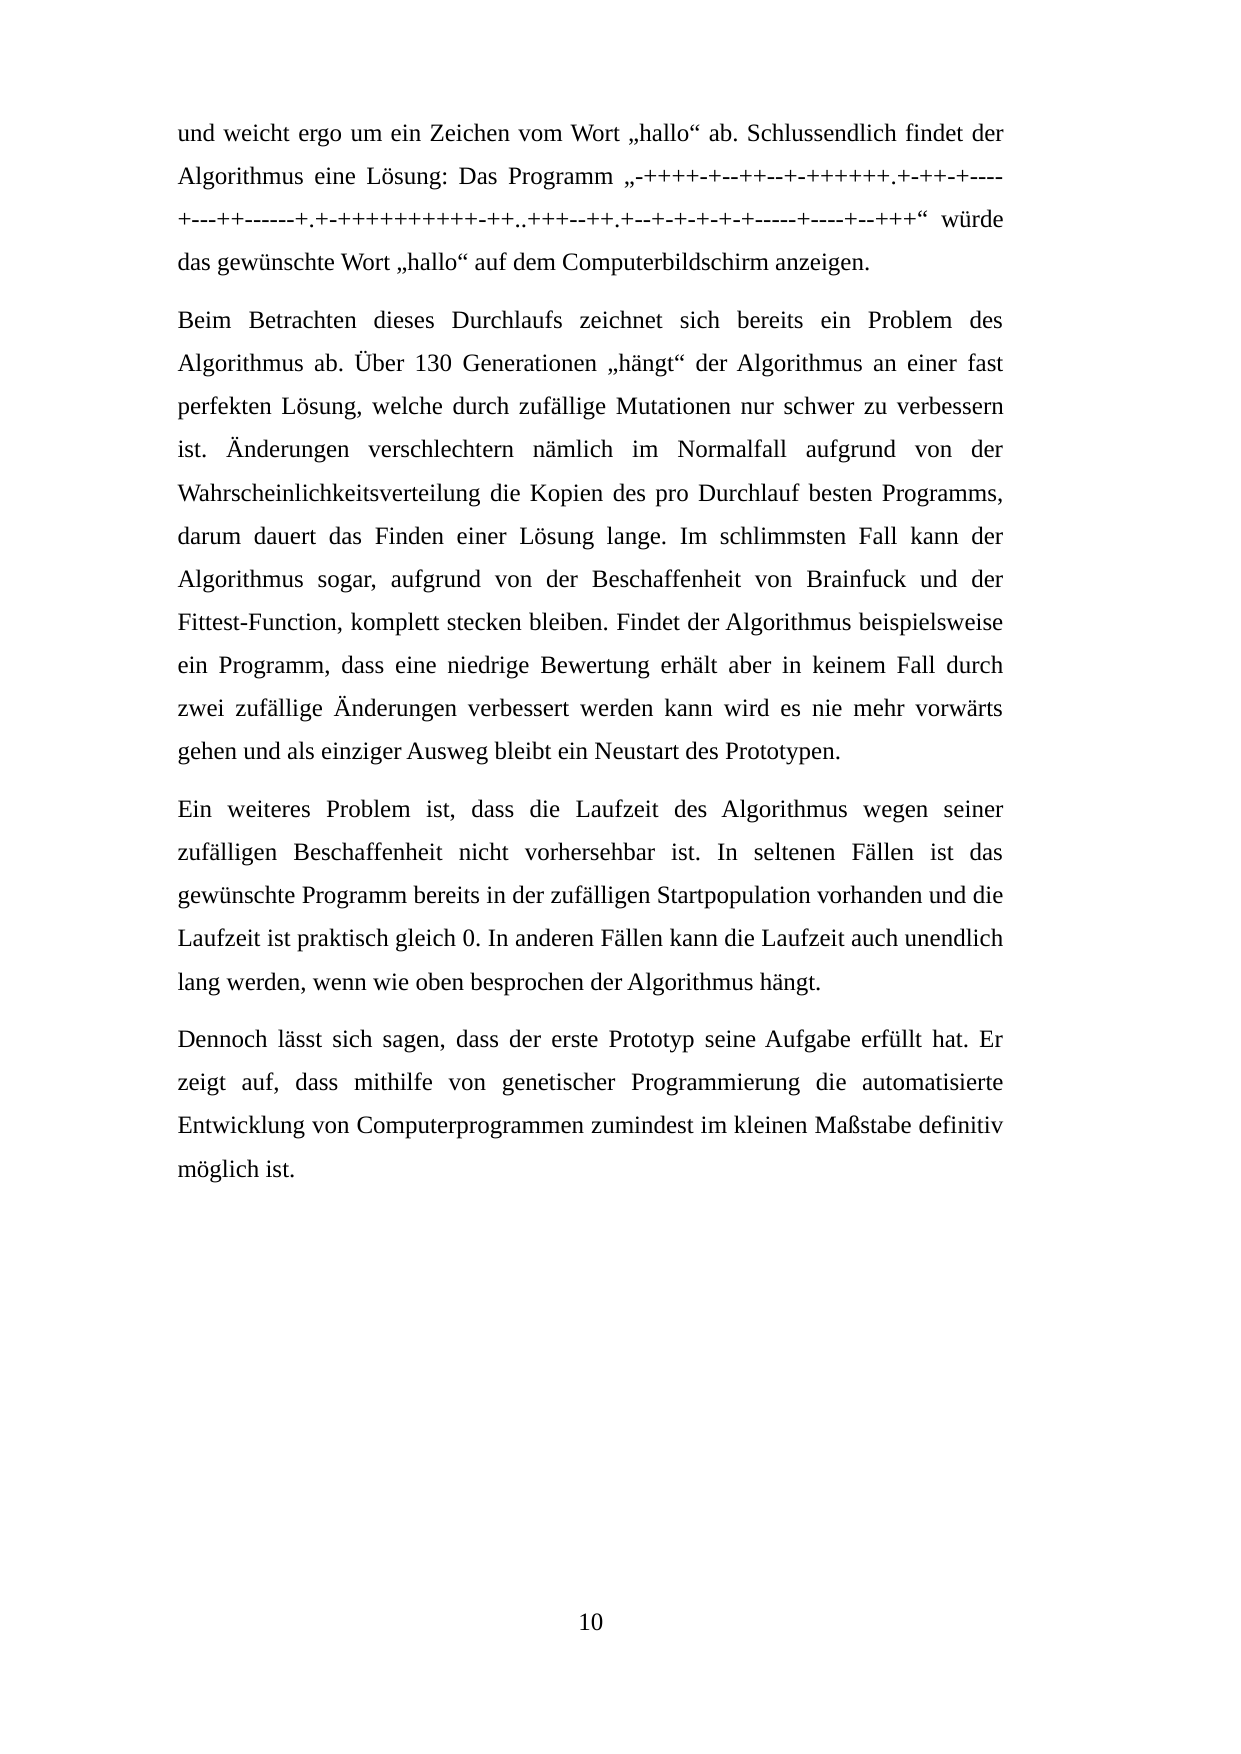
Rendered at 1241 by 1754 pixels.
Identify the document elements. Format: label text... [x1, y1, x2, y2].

text und weicht ergo um ein Zeichen vom Wort „hallo“ ab. Schlussendlich findet der Algorithmus eine Lösung: Das Programm „-++++-+--++--+-++++++.+-++-+----+---++------+.+-++++++++++-++..+++--++.+--+-+-+-+-+-----+----+--+++“ würde das gewünschte Wort „hallo“ auf dem Computerbildschirm anzeigen. [177, 118, 1004, 276]
text Ein weiteres Problem ist, dass die Laufzeit des Algorithmus wegen seiner zufälligen Beschaffenheit nicht vorhersehbar ist. In seltenen Fällen ist das gewünschte Programm bereits in der zufälligen Startpopulation vorhanden und die Laufzeit ist praktisch gleich 0. In anderen Fällen kann die Laufzeit auch unendlich lang werden, wenn wie oben besprochen der Algorithmus hängt. [177, 794, 1004, 995]
text Dennoch lässt sich sagen, dass der erste Prototyp seine Aufgabe erfüllt hat. Er zeigt auf, dass mithilfe von genetischer Programmierung die automatisierte Entwicklung von Computerprogrammen zumindest im kleinen Maßstabe definitiv möglich ist. [177, 1024, 1004, 1182]
text Beim Betrachten dieses Durchlaufs zeichnet sich bereits ein Problem des Algorithmus ab. Über 130 Generationen „hängt“ der Algorithmus an einer fast perfekten Lösung, welche durch zufällige Mutationen nur schwer zu verbessern ist. Änderungen verschlechtern nämlich im Normalfall aufgrund von der Wahrscheinlichkeitsverteilung die Kopien des pro Durchlauf besten Programms, darum dauert das Finden einer Lösung lange. Im schlimmsten Fall kann der Algorithmus sogar, aufgrund von der Beschaffenheit von Brainfuck und der Fittest-Function, komplett stecken bleiben. Findet der Algorithmus beispielsweise ein Programm, dass eine niedrige Bewertung erhält aber in keinem Fall durch zwei zufällige Änderungen verbessert werden kann wird es nie mehr vorwärts gehen und als einziger Ausweg bleibt ein Neustart des Prototypen. [177, 305, 1004, 765]
